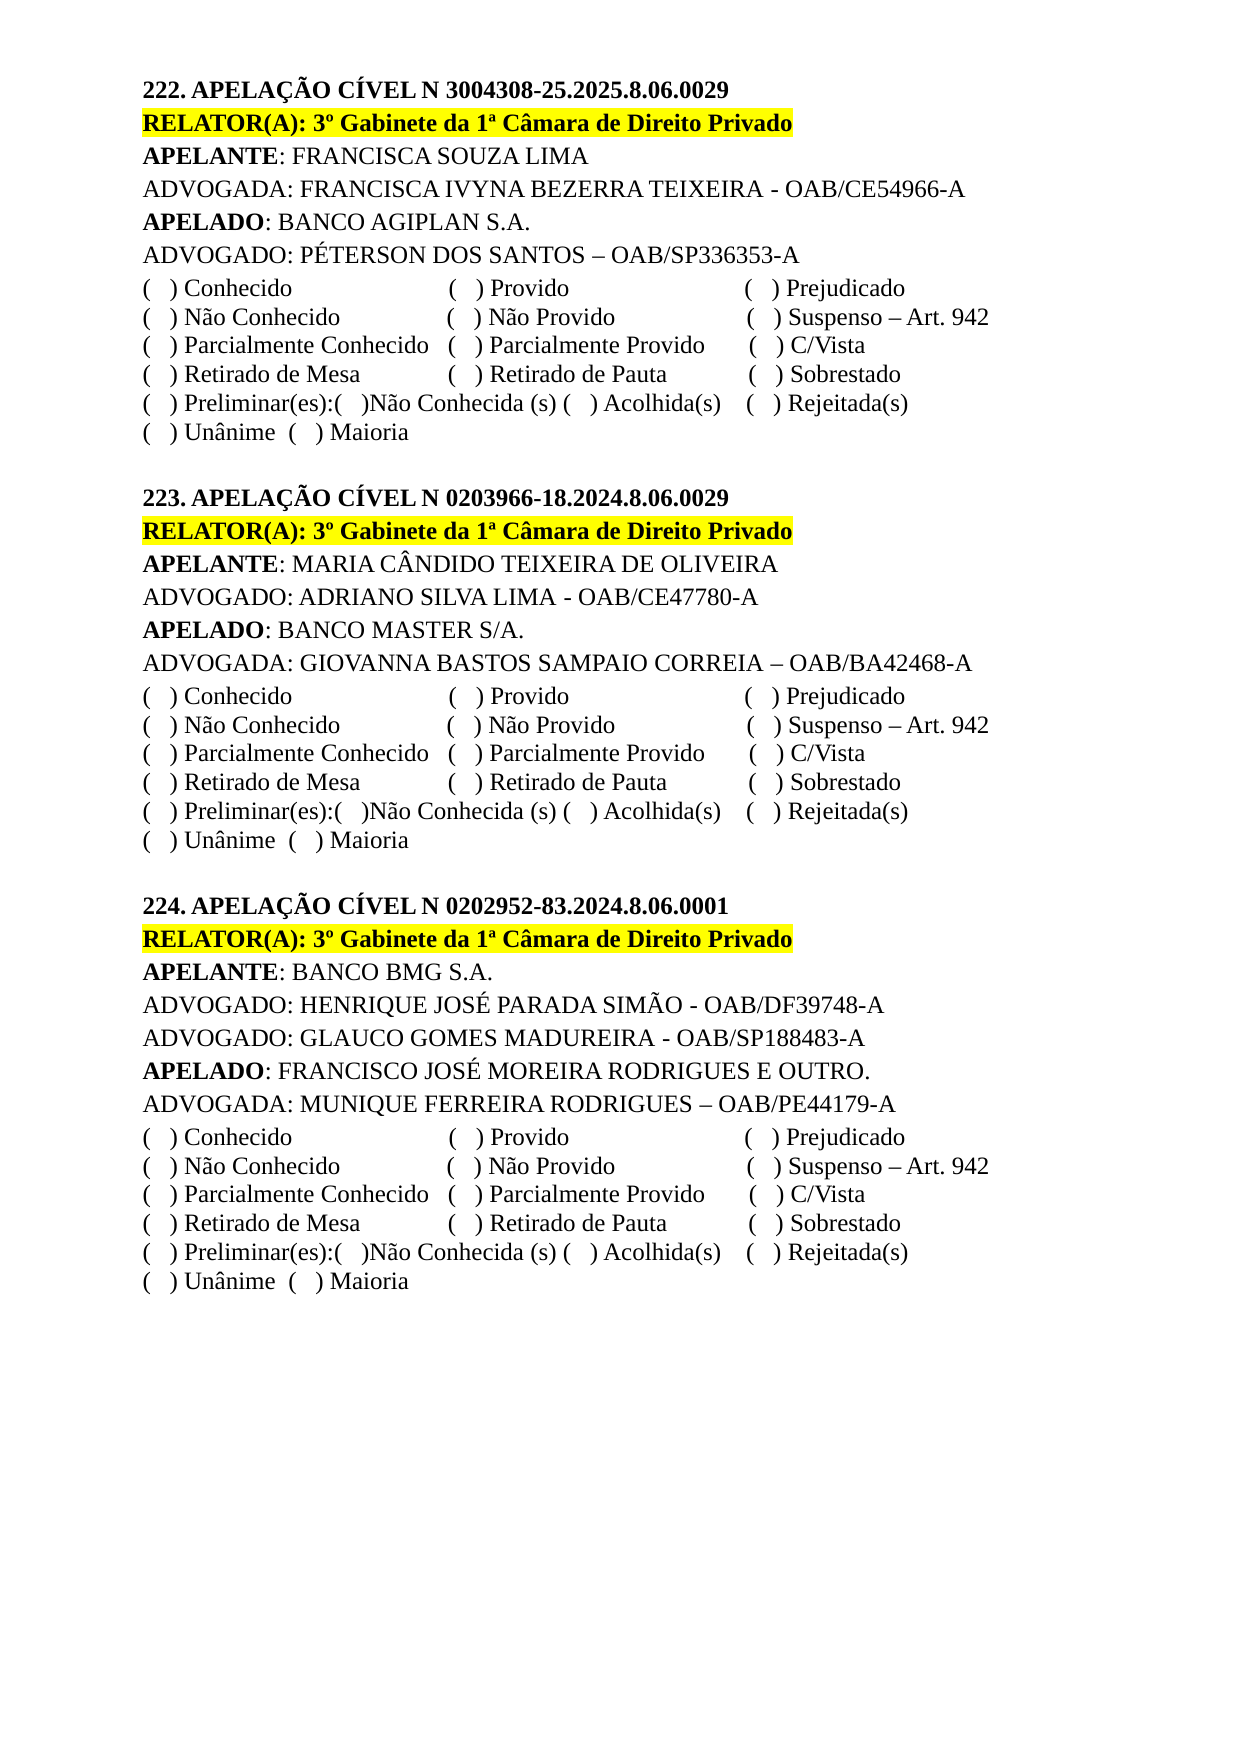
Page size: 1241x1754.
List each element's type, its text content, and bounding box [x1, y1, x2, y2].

text ( ) Unânime ( ) Maioria [142, 1266, 1141, 1361]
text 222. APELAÇÃO CÍVEL N 3004308-25.2025.8.06.0029 RELATOR(A): 3º Gabinete da 1ª Câmara de Direito Privado APELANTE: FRANCISCA SOUZA LIMA ADVOGADA: FRANCISCA IVYNA BEZERRA TEIXEIRA - OAB/CE54966-A APELADO: BANCO AGIPLAN S.A. ADVOGADO: PÉTERSON DOS SANTOS – OAB/SP336353-A [142, 75, 1141, 269]
text ( ) Preliminar(es):( )Não Conhecida (s) ( ) Acolhida(s) ( ) Rejeitada(s) [142, 1237, 1158, 1266]
text ( ) Preliminar(es):( )Não Conhecida (s) ( ) Acolhida(s) ( ) Rejeitada(s) [142, 796, 1158, 825]
text ( ) Parcialmente Conhecido ( ) Parcialmente Provido ( ) C/Vista [142, 1179, 1158, 1208]
text ( ) Parcialmente Conhecido ( ) Parcialmente Provido ( ) C/Vista [142, 331, 1158, 359]
text ( ) Retirado de Mesa ( ) Retirado de Pauta ( ) Sobrestado [142, 359, 1158, 388]
text ( ) Preliminar(es):( )Não Conhecida (s) ( ) Acolhida(s) ( ) Rejeitada(s) [142, 388, 1158, 417]
text ( ) Não Conhecido ( ) Não Provido ( ) Suspenso – Art. 942 [142, 1151, 1158, 1179]
text ( ) Não Conhecido ( ) Não Provido ( ) Suspenso – Art. 942 [142, 710, 1158, 738]
text ( ) Parcialmente Conhecido ( ) Parcialmente Provido ( ) C/Vista [142, 738, 1158, 767]
text ( ) Não Conhecido ( ) Não Provido ( ) Suspenso – Art. 942 [142, 302, 1158, 331]
text ( ) Conhecido ( ) Provido ( ) Prejudicado [142, 1122, 1141, 1151]
text ( ) Unânime ( ) Maioria 223. APELAÇÃO CÍVEL N 0203966-18.2024.8.06.0029 RELATOR(A): 3º Gabinete da 1ª Câmara de Direito Privado APELANTE: MARIA CÂNDIDO TEIXEIRA DE OLIVEIRA ADVOGADO: ADRIANO SILVA LIMA - OAB/CE47780-A APELADO: BANCO MASTER S/A. ADVOGADA: GIOVANNA BASTOS SAMPAIO CORREIA – OAB/BA42468-A [142, 417, 1141, 677]
text ( ) Conhecido ( ) Provido ( ) Prejudicado [142, 273, 1141, 302]
text ( ) Retirado de Mesa ( ) Retirado de Pauta ( ) Sobrestado [142, 767, 1158, 796]
text ( ) Conhecido ( ) Provido ( ) Prejudicado [142, 681, 1141, 710]
text ( ) Retirado de Mesa ( ) Retirado de Pauta ( ) Sobrestado [142, 1208, 1158, 1237]
text ( ) Unânime ( ) Maioria 224. APELAÇÃO CÍVEL N 0202952-83.2024.8.06.0001 RELATOR(A): 3º Gabinete da 1ª Câmara de Direito Privado APELANTE: BANCO BMG S.A. ADVOGADO: HENRIQUE JOSÉ PARADA SIMÃO - OAB/DF39748-A ADVOGADO: GLAUCO GOMES MADUREIRA - OAB/SP188483-A APELADO: FRANCISCO JOSÉ MOREIRA RODRIGUES E OUTRO. ADVOGADA: MUNIQUE FERREIRA RODRIGUES – OAB/PE44179-A [142, 825, 1141, 1118]
